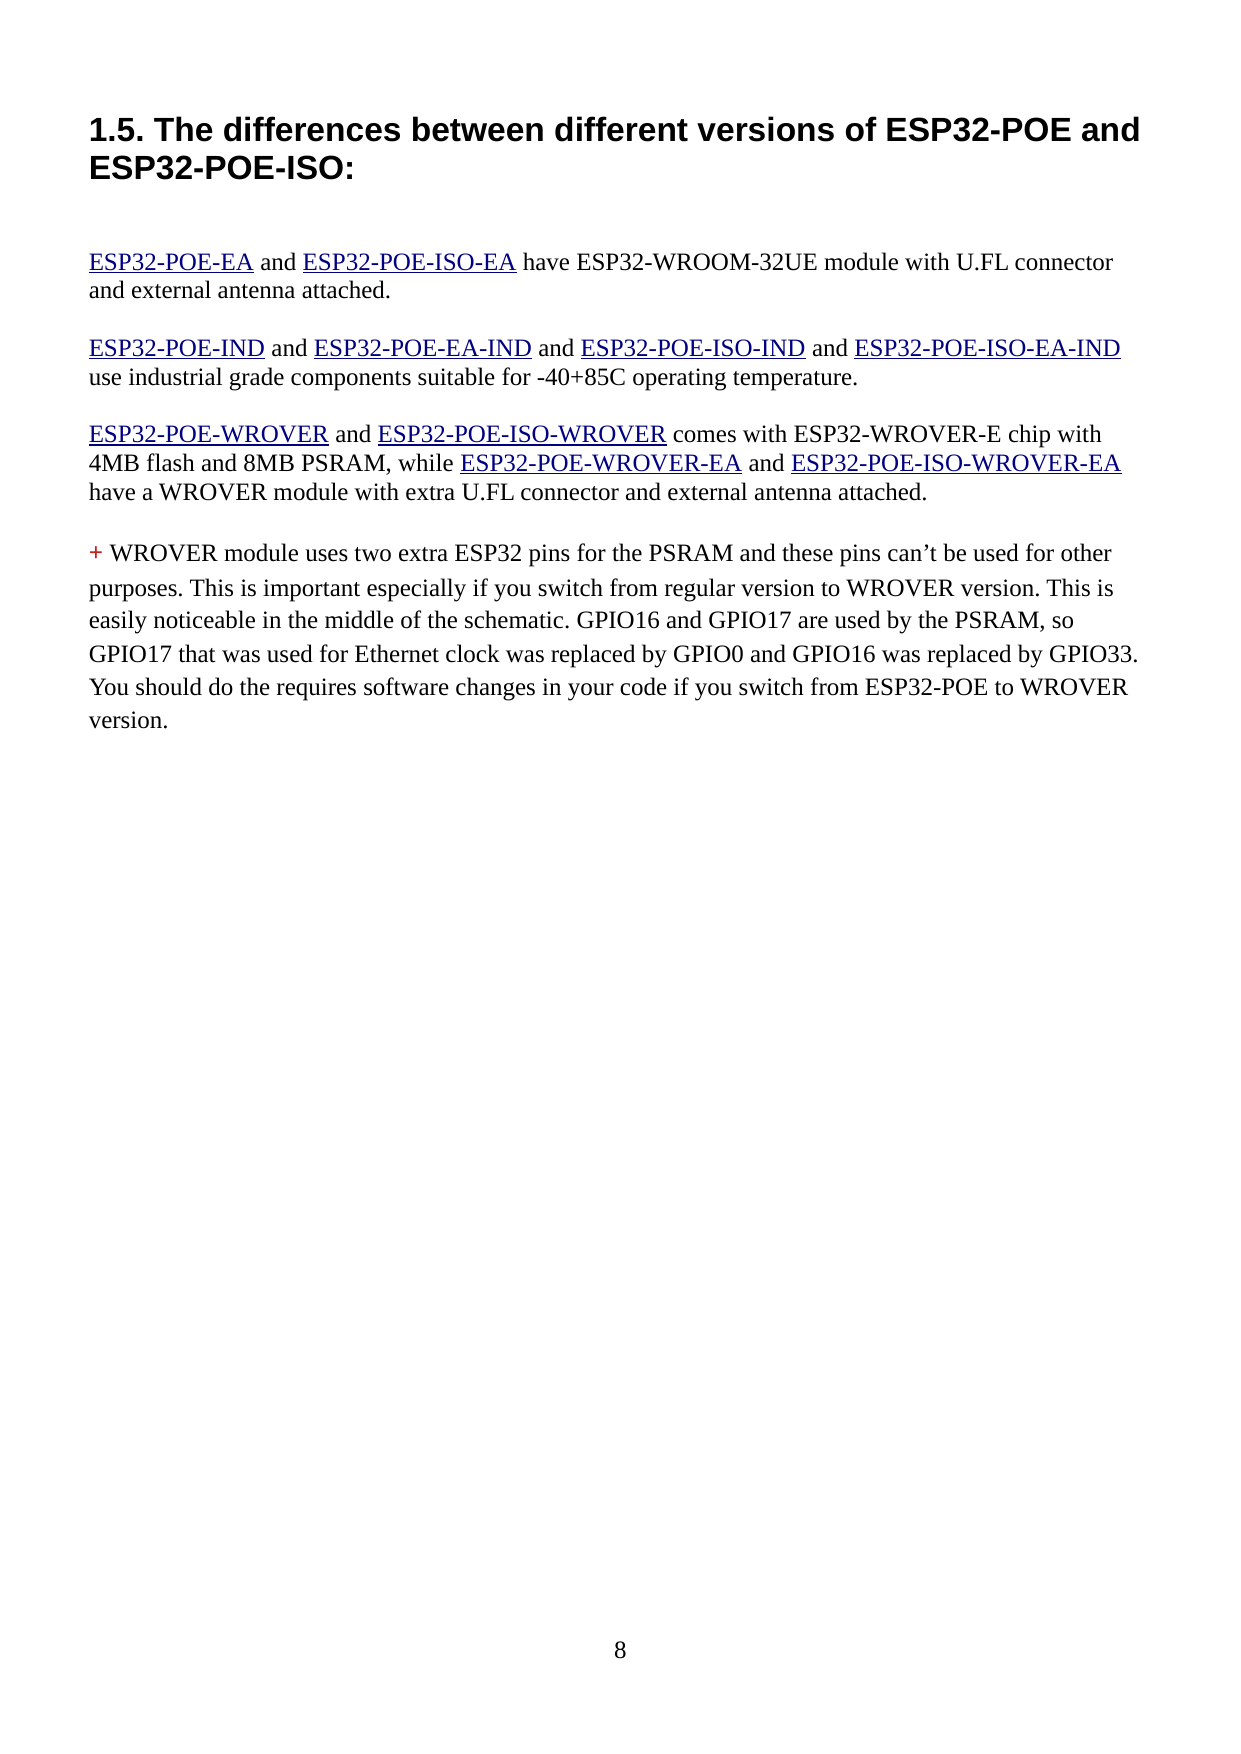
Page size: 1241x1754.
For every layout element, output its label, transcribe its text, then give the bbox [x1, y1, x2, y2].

text ESP32-POE-EA and ESP32-POE-ISO-EA have ESP32-WROOM-32UE module with U.FL connector and external antenna attached. ESP32-POE-IND and ESP32-POE-EA-IND and ESP32-POE-ISO-IND and ESP32-POE-ISO-EA-IND use industrial grade components suitable for -40+85C operating temperature. ESP32-POE-WROVER and ESP32-POE-ISO-WROVER comes with ESP32-WROVER-E chip with 4MB flash and 8MB PSRAM, while ESP32-POE-WROVER-EA and ESP32-POE-ISO-WROVER-EA have a WROVER module with extra U.FL connector and external antenna attached. [88, 247, 1152, 506]
text + WROVER module uses two extra ESP32 pins for the PSRAM and these pins can’t be used for other purposes. This is important especially if you switch from regular version to WROVER version. This is easily noticeable in the middle of the schematic. GPIO16 and GPIO17 are used by the PSRAM, so GPIO17 that was used for Ethernet clock was replaced by GPIO0 and GPIO16 was replaced by GPIO33. You should do the requires software changes in your code if you switch from ESP32-POE to WROVER version. [88, 534, 1152, 733]
subtitle 1.5. The differences between different versions of ESP32-POE and ESP32-POE-ISO: [88, 109, 1152, 187]
